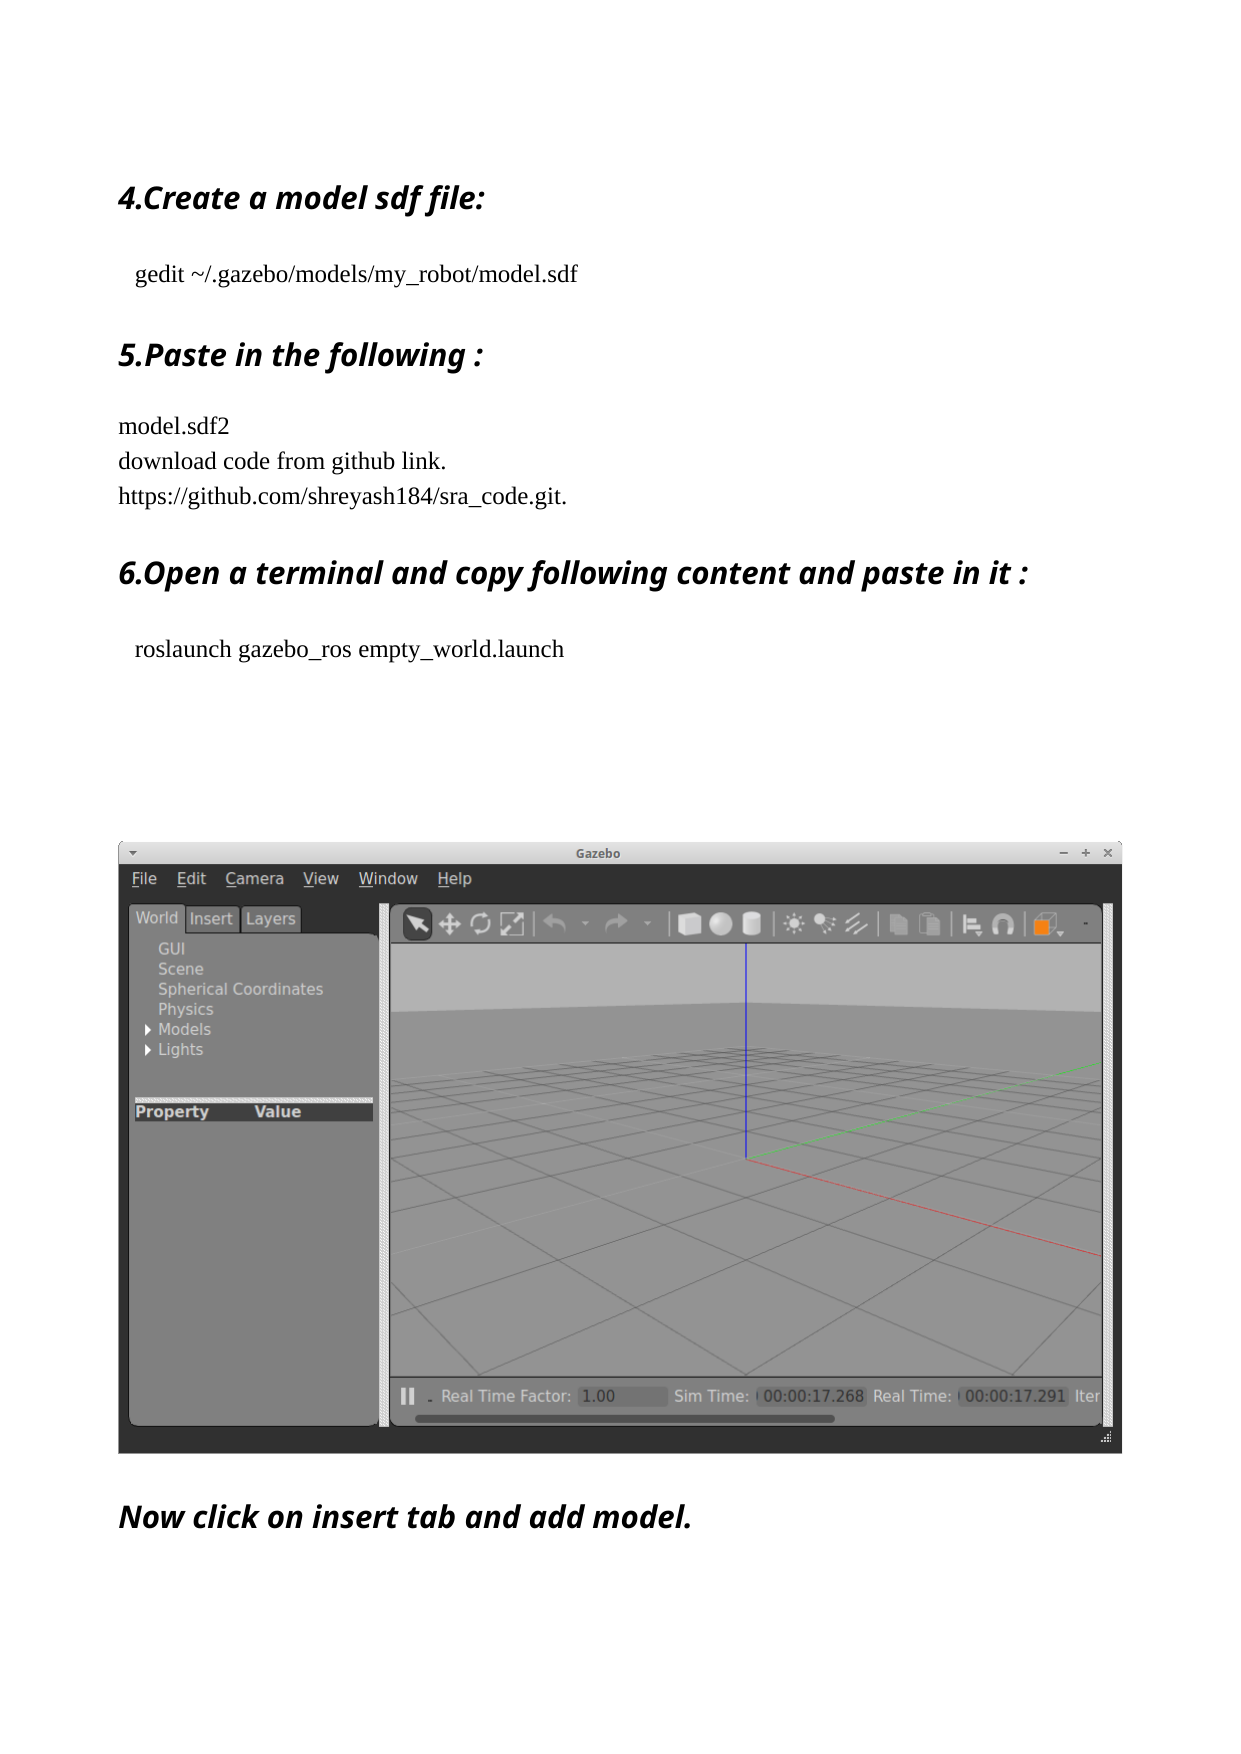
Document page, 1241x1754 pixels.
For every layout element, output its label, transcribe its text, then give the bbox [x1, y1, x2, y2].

text roslaunch gazebo_ros empty_world.launch [122, 634, 850, 663]
text 6.Open a terminal and copy following content and paste in it : [118, 551, 1122, 593]
text https://github.com/shreyash184/sra_code.git. [118, 481, 1122, 509]
text gedit ~/.gazebo/models/my_robot/model.sdf [122, 259, 850, 288]
text 5.Paste in the following : [118, 333, 1122, 376]
text 4.Create a model sdf file: [118, 176, 1122, 218]
text download code from github link. [118, 446, 1122, 474]
text model.sdf2 [118, 411, 1122, 439]
text Now click on insert tab and add model. [118, 1495, 1122, 1537]
